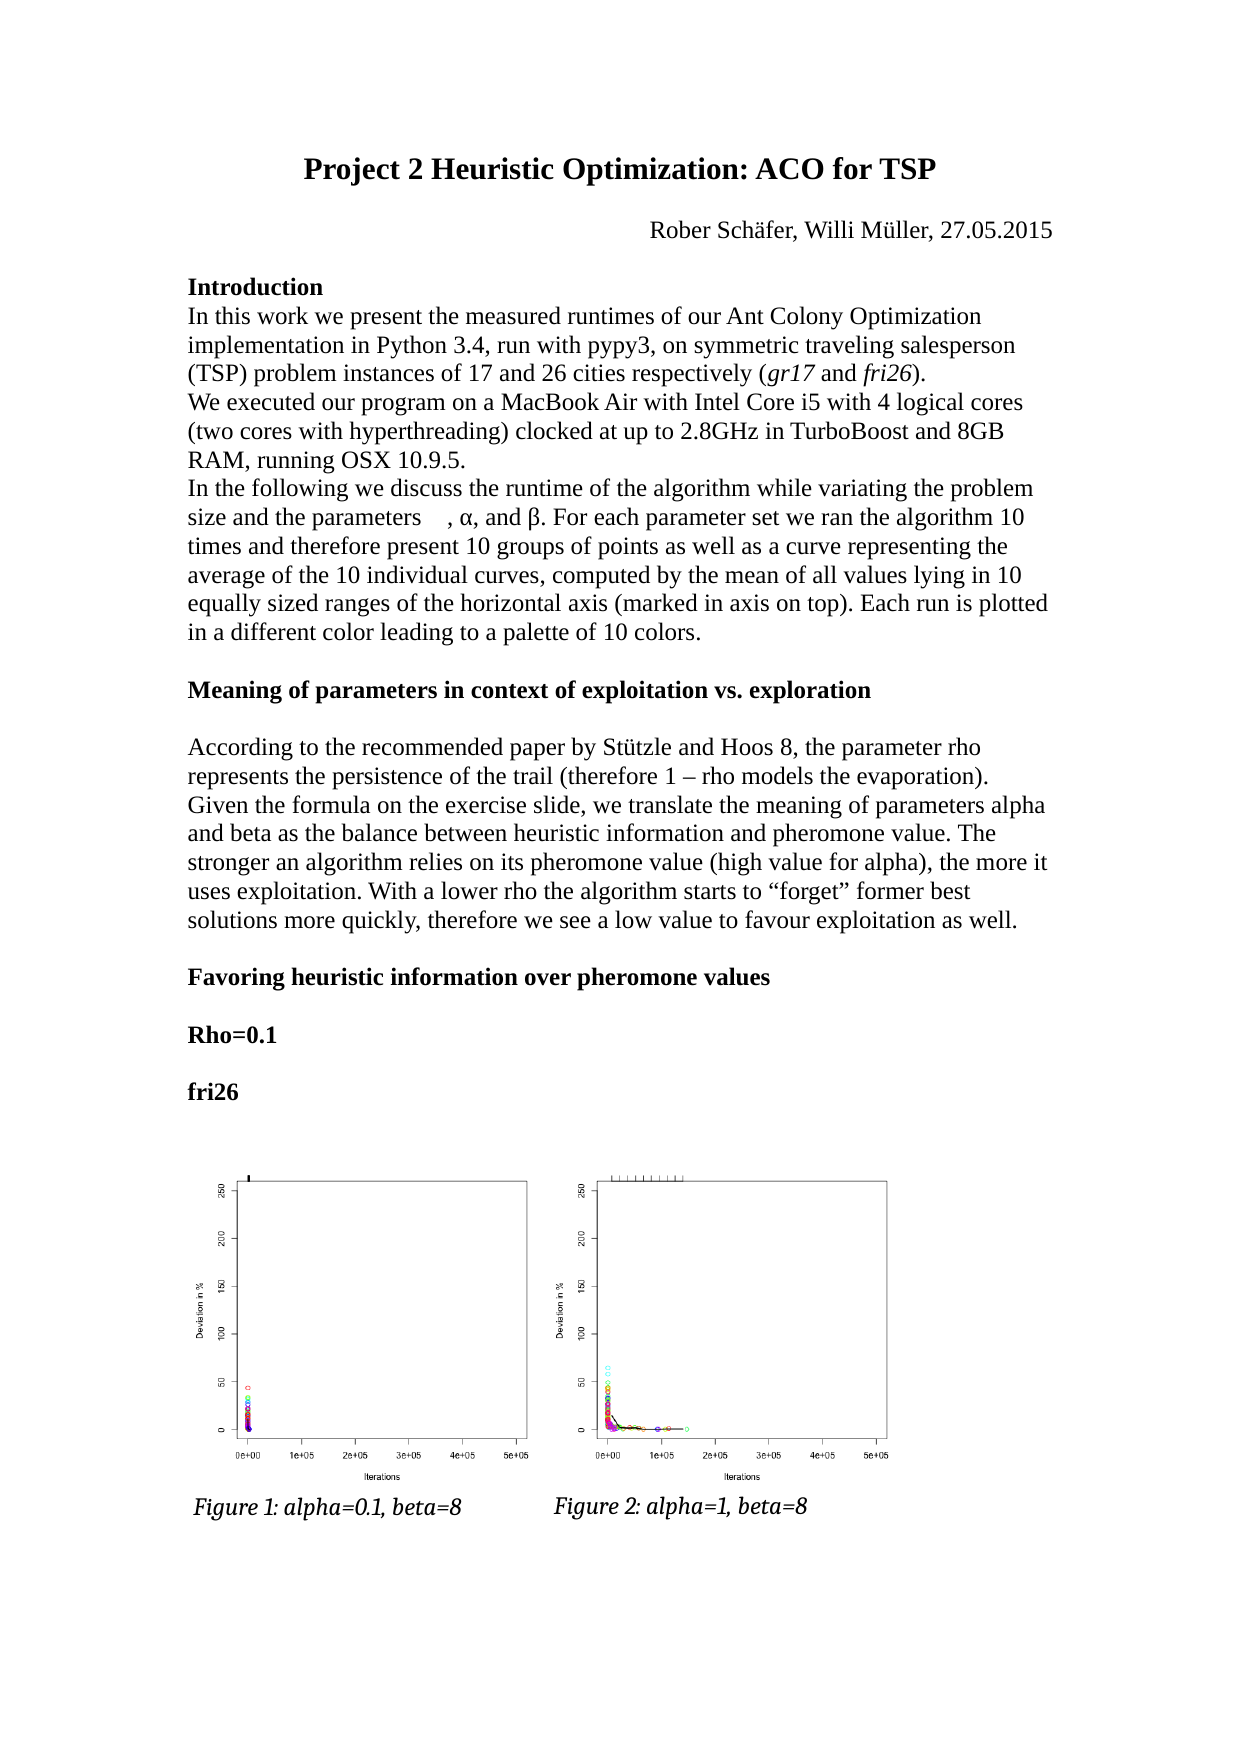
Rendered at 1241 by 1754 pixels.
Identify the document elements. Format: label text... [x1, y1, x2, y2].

text We executed our program on a MacBook Air with Intel Core i5 with 4 logical cores (two cores with hyperthreading) clocked at up to 2.8GHz in TurboBoost and 8GB RAM, running OSX 10.9.5. [187, 387, 1053, 473]
text Rho=0.1 [187, 1020, 1053, 1048]
text In this work we present the measured runtimes of our Ant Colony Optimization implementation in Python 3.4, run with pypy3, on symmetric traveling salesperson (TSP) problem instances of 17 and 26 cities respectively (gr17 and fri26). [187, 301, 1053, 387]
text Favoring heuristic information over pheromone values [187, 962, 1053, 991]
text Figure 1: alpha=0.1, beta=8 [193, 1493, 548, 1521]
picture [193, 1137, 549, 1493]
text According to the recommended paper by Stützle and Hoos 7, the parameter rho represents the persistence of the trail (therefore 1 – rho models the evaporation). Given the formula on the exercise slide, we translate the meaning of parameters alpha and beta as the balance between heuristic information and pheromone value. The stronger an algorithm relies on its pheromone value (high value for alpha), the more it uses exploitation. With a lower rho the algorithm starts to “forget” former best solutions more quickly, therefore we see a low value to favour exploitation as well. [187, 732, 1053, 933]
text fri26 [187, 1077, 1053, 1106]
text In the following we discuss the runtime of the algorithm while variating the problem size and the parameters 𝜌, α, and β. For each parameter set we ran the algorithm 10 times and therefore present 10 groups of points as well as a curve representing the average of the 10 individual curves, computed by the mean of all values lying in 10 equally sized ranges of the horizontal axis (marked in axis on top). Each run is plotted in a different color leading to a palette of 10 colors. [187, 473, 1053, 646]
text Meaning of parameters in context of exploitation vs. exploration [187, 675, 1053, 703]
text Project 2 Heuristic Optimization: ACO for TSP [187, 150, 1053, 186]
text Introduction [187, 272, 1053, 301]
picture [553, 1137, 909, 1493]
text Figure 2: alpha=1, beta=8 [554, 1493, 908, 1521]
text Rober Schäfer, Willi Müller, 27.05.2015 [187, 215, 1053, 243]
